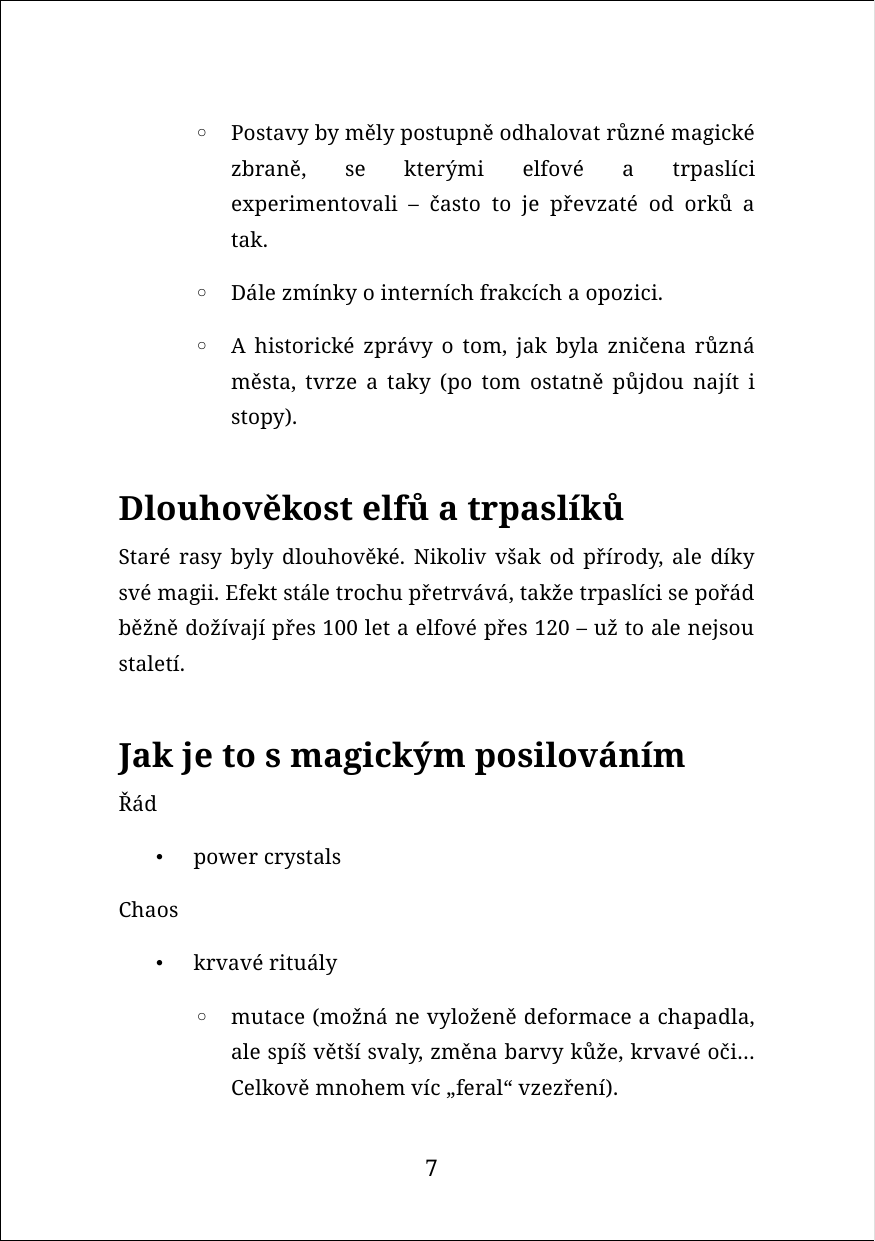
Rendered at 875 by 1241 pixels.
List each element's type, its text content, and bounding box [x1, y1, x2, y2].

list mutace (možná ne vyloženě deformace a chapadla, ale spíš větší svaly, změna barvy kůže, krvavé oči… Celkově mnohem víc „feral“ vzezření). [193, 1002, 756, 1101]
text Chaos [118, 895, 756, 924]
list Postavy by měly postupně odhalovat různé magické zbraně, se kterými elfové a trpaslíci experimentovali – často to je převzaté od orků a tak. [193, 118, 756, 253]
text Staré rasy byly dlouhověké. Nikoliv však od přírody, ale díky své magii. Efekt stále trochu přetrvává, takže trpaslíci se pořád běžně dožívají přes 100 let a elfové přes 120 – už to ale nejsou staletí. [118, 542, 756, 677]
list Dále zmínky o interních frakcích a opozici. [193, 278, 756, 306]
text Řád [118, 789, 756, 817]
list krvavé rituály [156, 948, 756, 977]
subtitle Jak je to s magickým posilováním [118, 732, 756, 777]
list A historické zprávy o tom, jak byla zničena různá města, tvrze a taky (po tom ostatně půjdou najít i stopy). [193, 331, 756, 431]
list power crystals [156, 842, 756, 871]
subtitle Dlouhověkost elfů a trpaslíků [118, 485, 756, 531]
